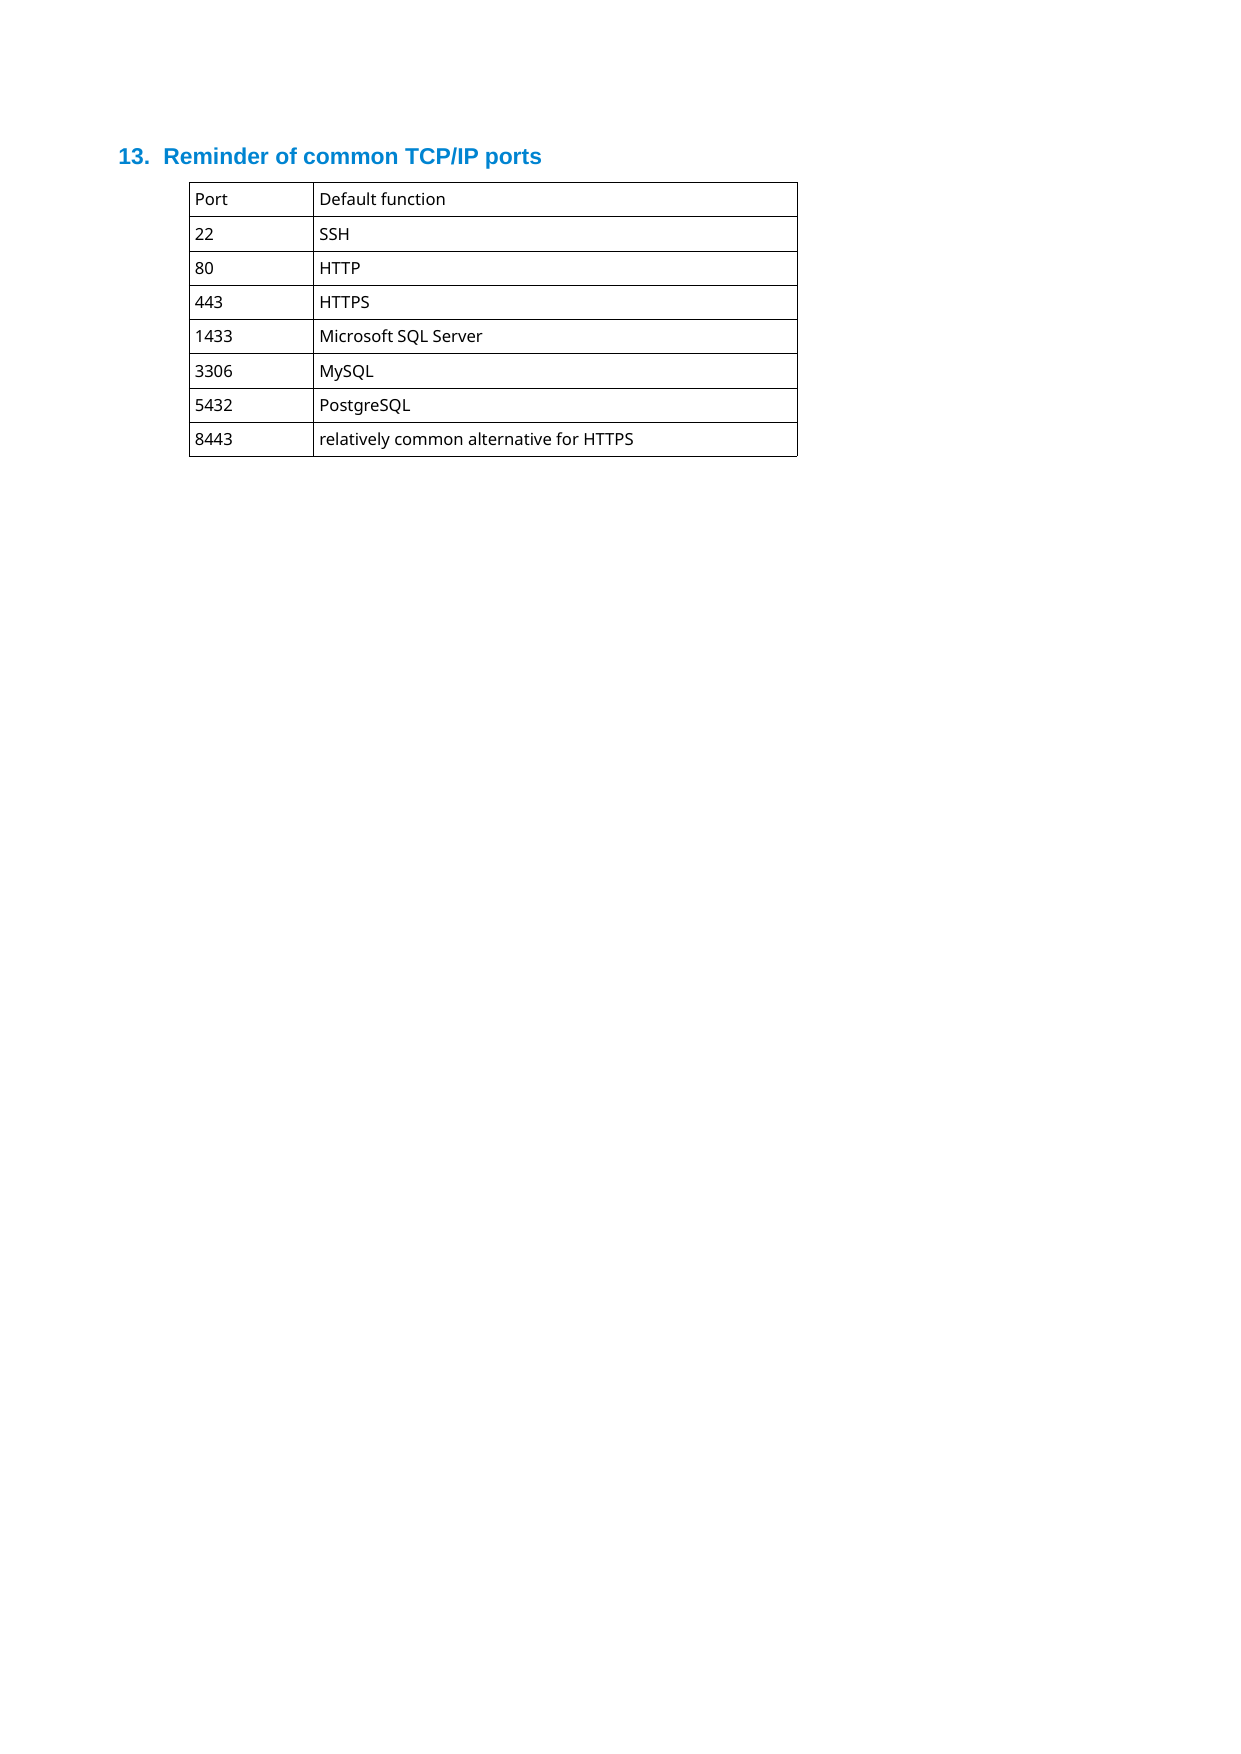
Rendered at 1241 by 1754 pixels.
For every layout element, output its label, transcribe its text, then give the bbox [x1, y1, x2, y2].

subtitle Reminder of common TCP/IP ports [118, 143, 1122, 169]
table_cell PostgreSQL [314, 389, 797, 422]
table_cell HTTP [314, 252, 797, 285]
table_cell relatively common alternative for HTTPS [314, 423, 797, 456]
table_cell 3306 [190, 354, 313, 388]
table_cell SSH [314, 217, 797, 251]
table_header Default function [314, 183, 797, 216]
table_header Port [190, 183, 313, 216]
table_cell 5432 [190, 389, 313, 422]
table_cell 80 [190, 252, 313, 285]
table_cell HTTPS [314, 286, 797, 319]
table_cell MySQL [314, 354, 797, 388]
table_cell 1433 [190, 320, 313, 353]
table_cell 443 [190, 286, 313, 319]
table_cell Microsoft SQL Server [314, 320, 797, 353]
table_cell 22 [190, 217, 313, 251]
table_cell 8443 [190, 423, 313, 456]
